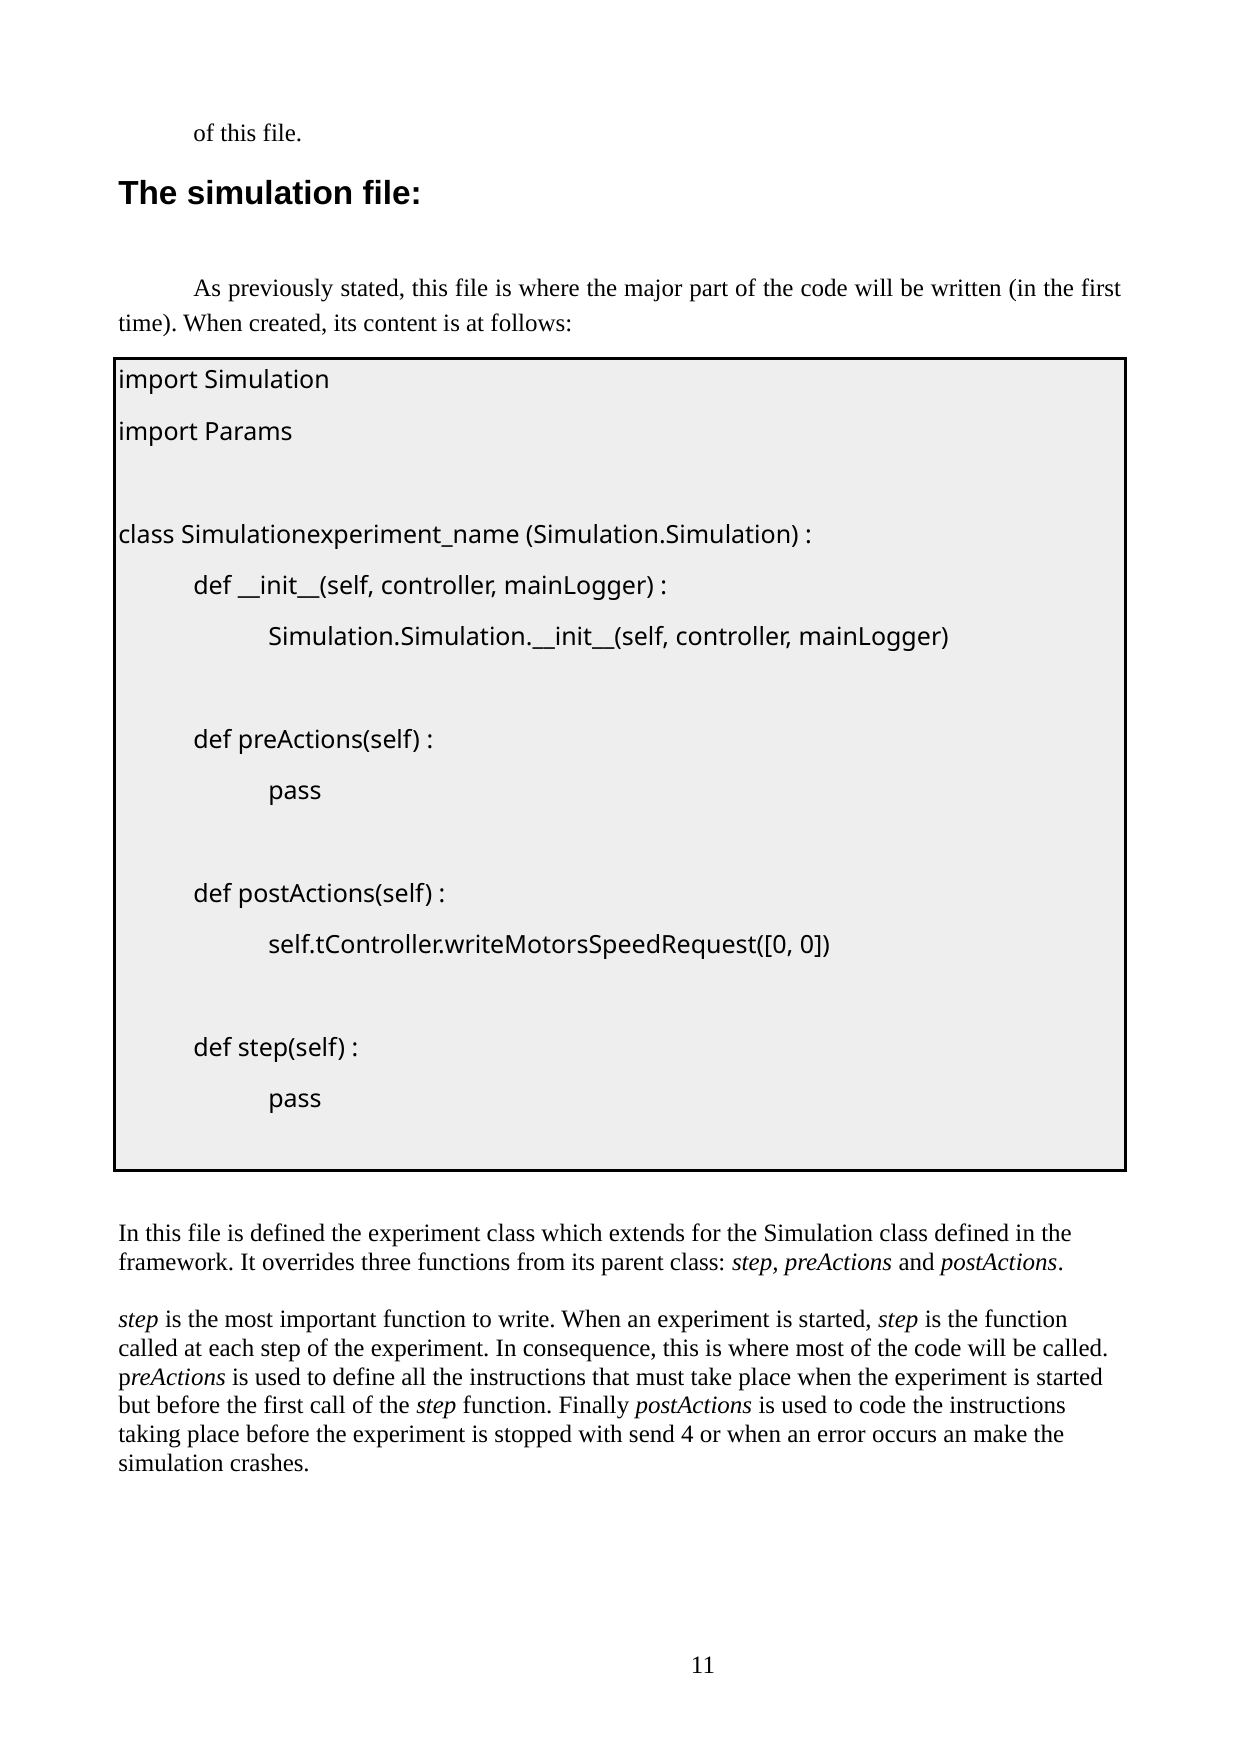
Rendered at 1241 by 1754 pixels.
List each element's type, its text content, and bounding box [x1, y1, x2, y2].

text def __init__(self, controller, mainLogger) : [116, 562, 1124, 602]
text In this file is defined the experiment class which extends for the Simulation class defined in the framework. It overrides three functions from its parent class: step, preActions and postActions. [118, 1218, 1122, 1275]
text step is the most important function to write. When an experiment is started, step is the function called at each step of the experiment. In consequence, this is where most of the code will be called. preActions is used to define all the instructions that must take place when the experiment is started but before the first call of the step function. Finally postActions is used to code the instructions taking place before the experiment is stopped with send 4 or when an error occurs an make the simulation crashes. [118, 1304, 1122, 1477]
text Simulation.Simulation.__init__(self, controller, mainLogger) [116, 614, 1124, 653]
subtitle The simulation file: [118, 173, 1122, 212]
text def preActions(self) : [116, 716, 1124, 756]
text import Simulation [116, 360, 1124, 396]
text import Params [116, 408, 1124, 448]
text def postActions(self) : [116, 871, 1124, 910]
text pass [116, 1076, 1124, 1115]
text pass [116, 768, 1124, 807]
text self.tController.writeMotorsSpeedRequest([0, 0]) [116, 922, 1124, 961]
list of this file. [156, 118, 1122, 147]
text def step(self) : [116, 1024, 1124, 1064]
text As previously stated, this file is where the major part of the code will be written (in the first time). When created, its content is at follows: [118, 273, 1122, 337]
text class Simulationexperiment_name (Simulation.Simulation) : [116, 511, 1124, 550]
